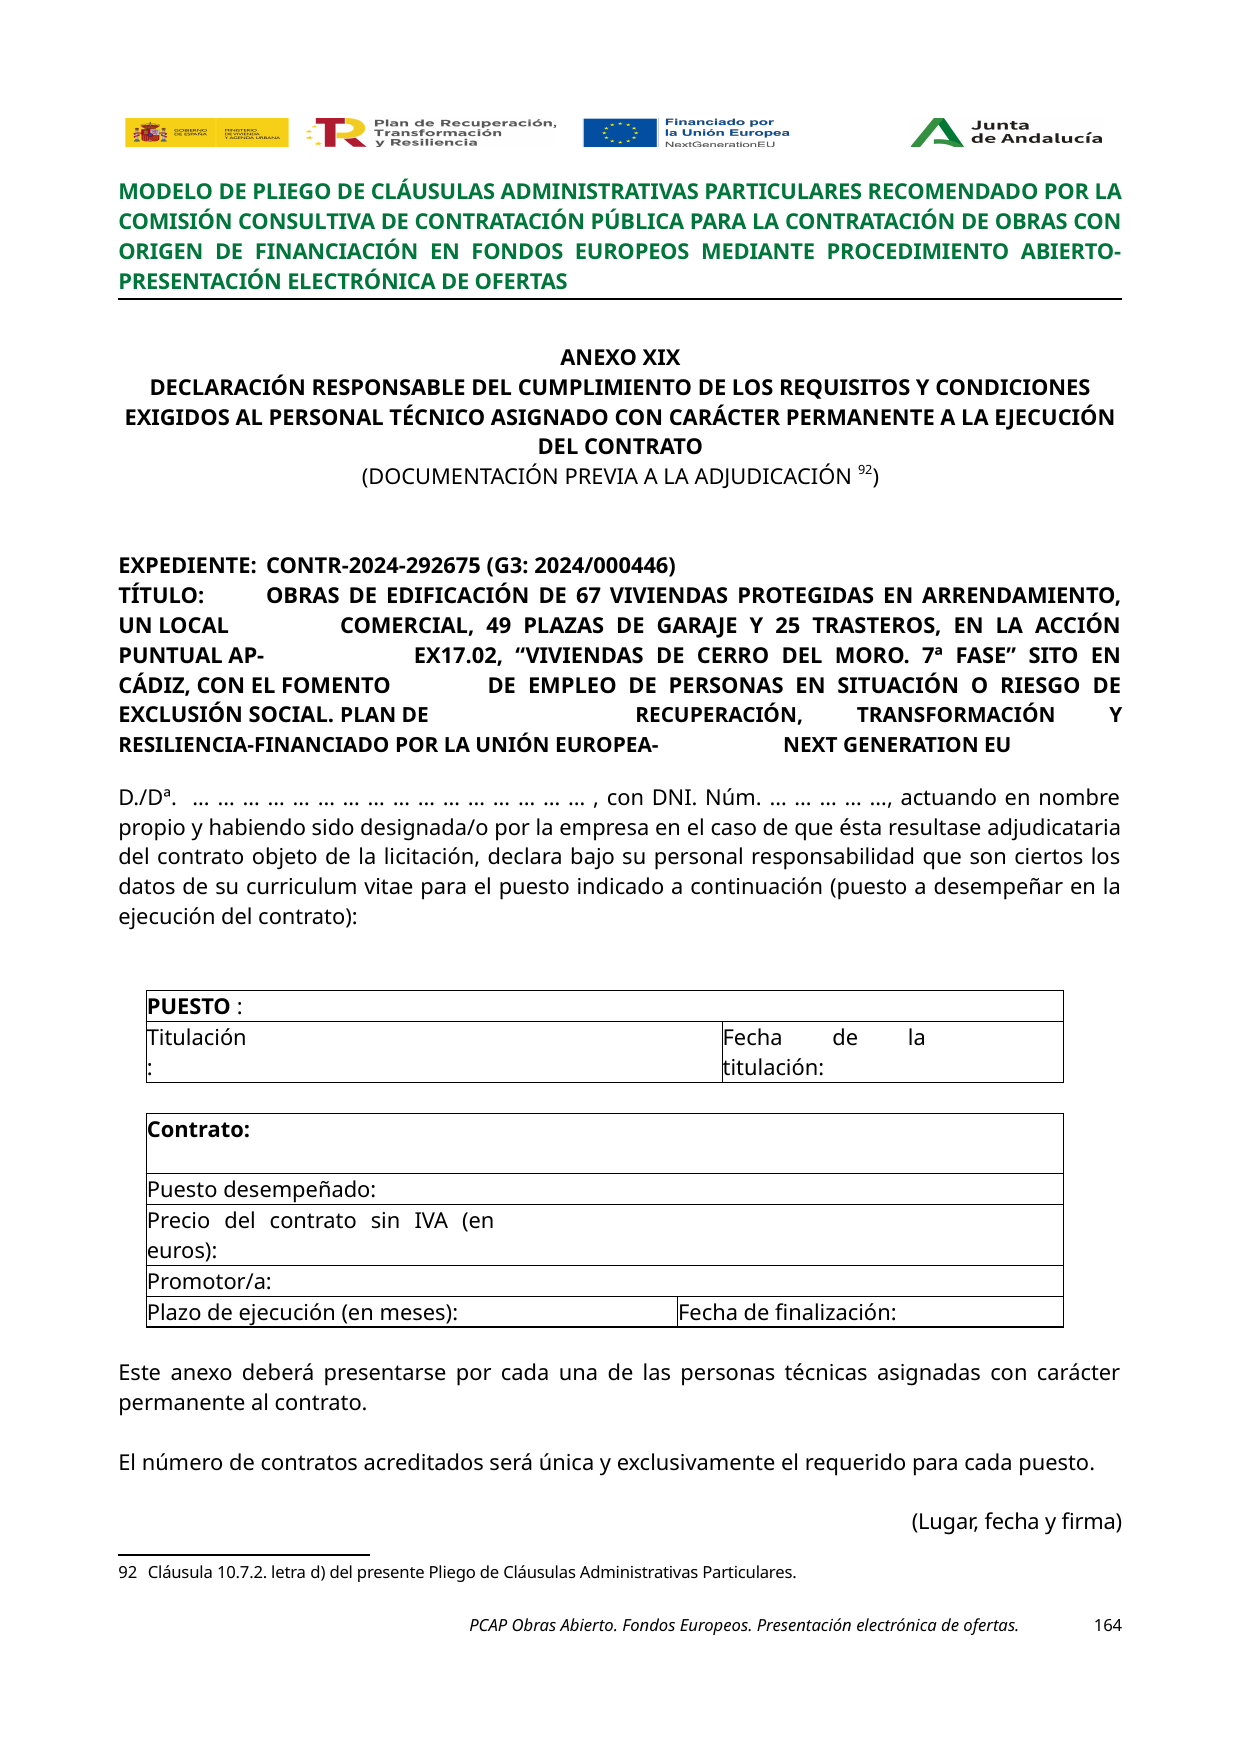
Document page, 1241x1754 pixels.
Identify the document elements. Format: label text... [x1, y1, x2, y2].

table_cell Contrato: [147, 1114, 495, 1173]
picture [305, 118, 557, 147]
text EXPEDIENTE: CONTR-2024-292675 (G3: 2024/000446) [118, 551, 1122, 580]
table_cell Precio del contrato sin IVA (en euros): [147, 1205, 495, 1265]
text (DOCUMENTACIÓN PREVIA A LA ADJUDICACIÓN ) [118, 461, 1122, 491]
text D./Dª. … … … … … … … … … … … … … … … … , con DNI. Núm. … … … … …, actuando en nombre propio y habiendo sido designada/o por la empresa en el caso de que ésta resultase adjudicataria del contrato objeto de la licitación, declara bajo su personal responsabilidad que son ciertos los datos de su curriculum vitae para el puesto indicado a continuación (puesto a desempeñar en la ejecución del contrato): [118, 782, 1122, 931]
picture [125, 118, 289, 147]
table_cell [495, 1114, 1063, 1173]
table_cell Titulación : [147, 1022, 251, 1082]
text Cláusula 10.7.2. letra d) del presente Pliego de Cláusulas Administrativas Particulares. [118, 1561, 1122, 1584]
table_cell [251, 1022, 722, 1082]
text MODELO DE PLIEGO DE CLÁUSULAS ADMINISTRATIVAS PARTICULARES RECOMENDADO POR LA COMISIÓN CONSULTIVA DE CONTRATACIÓN PÚBLICA PARA LA CONTRATACIÓN DE OBRAS CON ORIGEN DE FINANCIACIÓN EN FONDOS EUROPEOS MEDIANTE PROCEDIMIENTO ABIERTO- PRESENTACIÓN ELECTRÓNICA DE OFERTAS [118, 176, 1122, 298]
table_cell Puesto desempeñado: [147, 1174, 495, 1204]
table_cell Fecha de finalización: [678, 1297, 926, 1326]
table_cell [495, 1174, 1063, 1204]
text ANEXO XIX [118, 342, 1122, 372]
table_header [251, 991, 1063, 1021]
text TÍTULO: OBRAS DE EDIFICACIÓN DE 67 VIVIENDAS PROTEGIDAS EN ARRENDAMIENTO, UN LOCAL COMERCIAL, 49 PLAZAS DE GARAJE Y 25 TRASTEROS, EN LA ACCIÓN PUNTUAL AP- EX17.02, “VIVIENDAS DE CERRO DEL MORO. 7ª FASE” SITO EN CÁDIZ, CON EL FOMENTO DE EMPLEO DE PERSONAS EN SITUACIÓN O RIESGO DE EXCLUSIÓN SOCIAL. PLAN DE RECUPERACIÓN, TRANSFORMACIÓN Y RESILIENCIA-FINANCIADO POR LA UNIÓN EUROPEA- NEXT GENERATION EU [118, 580, 1122, 759]
text El número de contratos acreditados será única y exclusivamente el requerido para cada puesto. [118, 1447, 1122, 1476]
table_header PUESTO : [147, 991, 251, 1021]
table_cell [495, 1266, 1063, 1296]
text DECLARACIÓN RESPONSABLE DEL CUMPLIMIENTO DE LOS REQUISITOS Y CONDICIONES EXIGIDOS AL PERSONAL TÉCNICO ASIGNADO CON CARÁCTER PERMANENTE A LA EJECUCIÓN DEL CONTRATO [118, 372, 1122, 461]
picture [910, 118, 1104, 147]
table_cell [926, 1297, 1063, 1326]
picture [582, 118, 793, 147]
table_cell Promotor/a: [147, 1266, 495, 1296]
table_cell [926, 1022, 1063, 1082]
table_cell Fecha de la titulación: [723, 1022, 926, 1082]
table_cell [147, 1083, 1064, 1113]
table_cell [495, 1205, 1063, 1265]
table_cell Plazo de ejecución (en meses): [147, 1297, 495, 1326]
text Este anexo deberá presentarse por cada una de las personas técnicas asignadas con carácter permanente al contrato. [118, 1357, 1122, 1417]
table_cell [495, 1297, 677, 1326]
text (Lugar, fecha y firma) [118, 1506, 1122, 1538]
